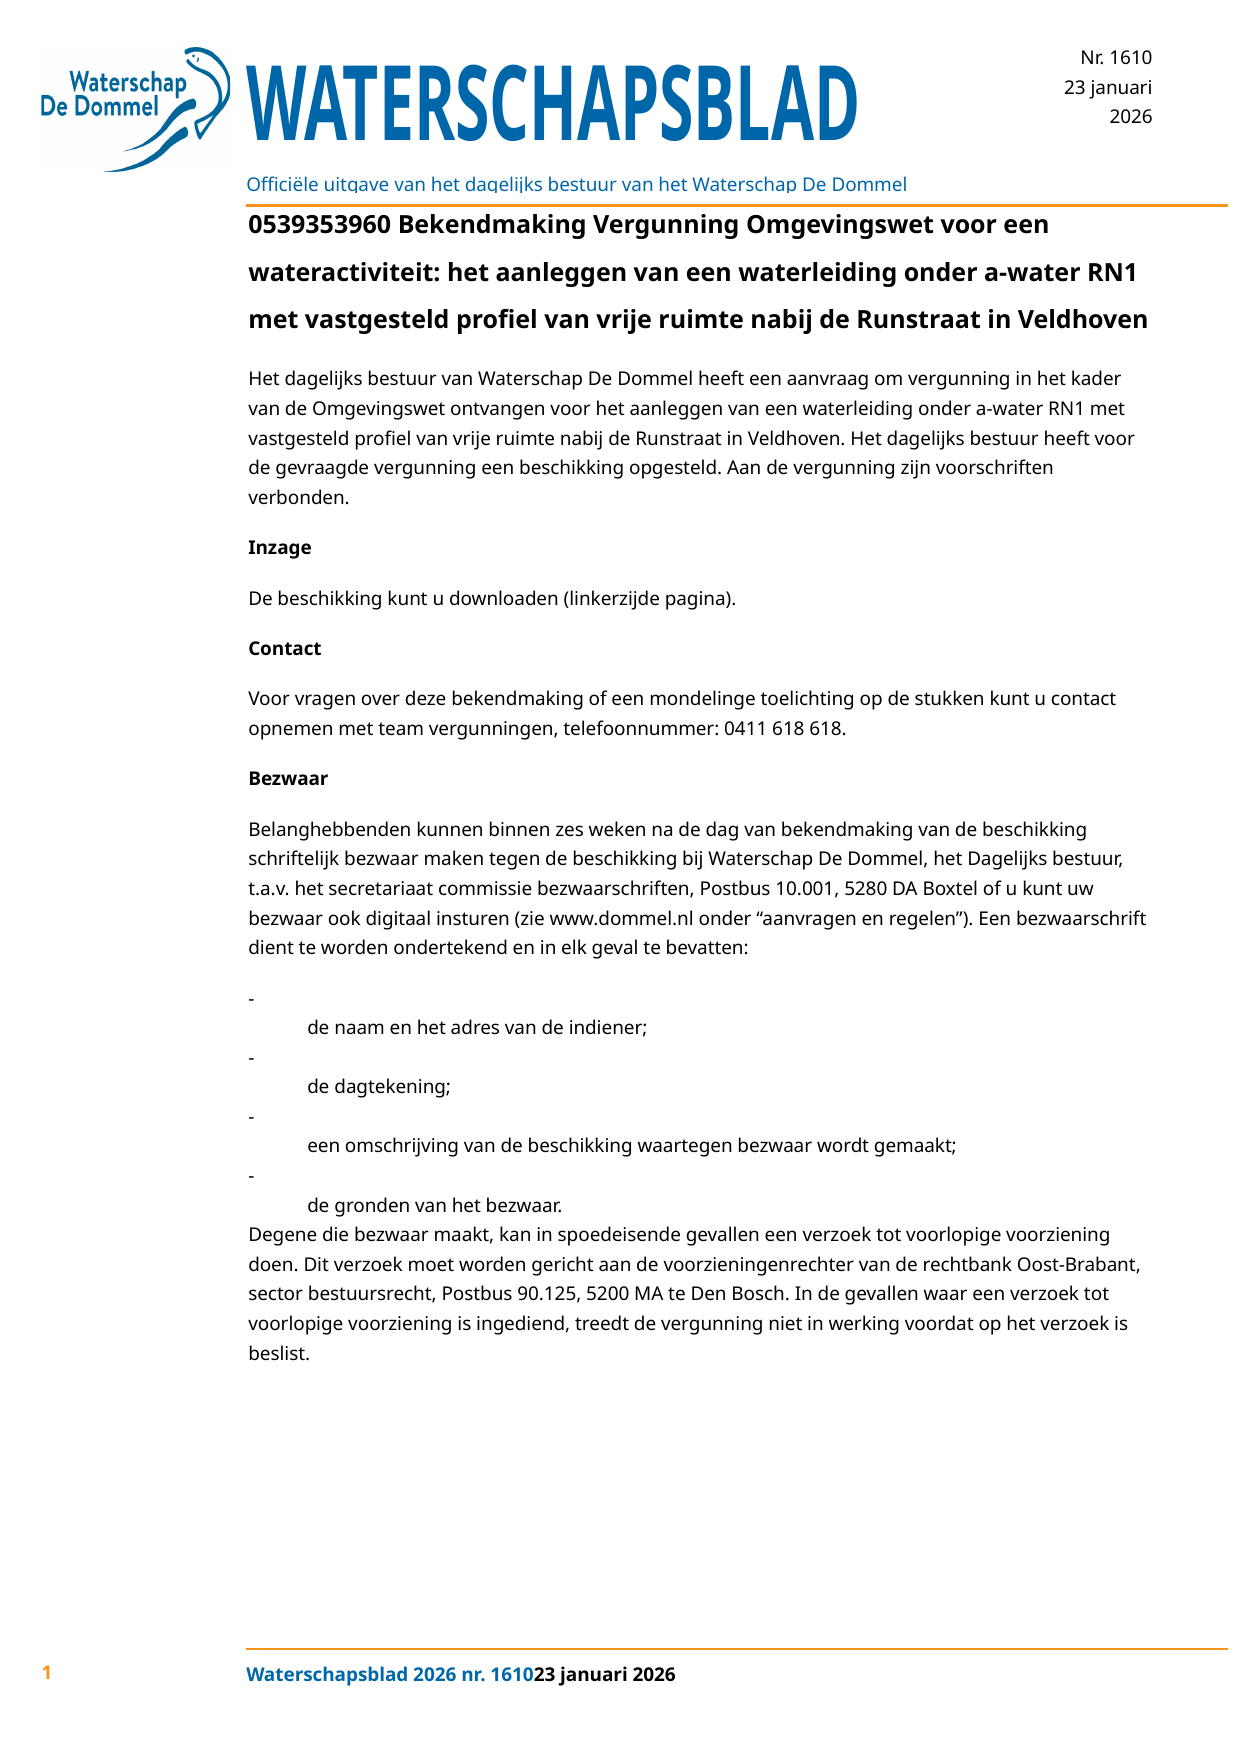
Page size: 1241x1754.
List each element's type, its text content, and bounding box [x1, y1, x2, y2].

text 0539353960 Bekendmaking Vergunning Omgevingswet voor een wateractiviteit: het aanleggen van een waterleiding onder a-water RN1 met vastgesteld profiel van vrije ruimte nabij de Runstraat in Veldhoven [248, 207, 1152, 336]
list de dagtekening; [248, 1073, 1152, 1099]
picture [198, 118, 210, 131]
list een omschrijving van de beschikking waartegen bezwaar wordt gemaakt; [248, 1133, 1152, 1158]
picture [41, 47, 231, 172]
text Het dagelijks bestuur van Waterschap De Dommel heeft een aanvraag om vergunning in het kader van de Omgevingswet ontvangen voor het aanleggen van een waterleiding onder a-water RN1 met vastgesteld profiel van vrije ruimte nabij de Runstraat in Veldhoven. Het dagelijks bestuur heeft voor de gevraagde vergunning een beschikking opgesteld. Aan de vergunning zijn voorschriften verbonden. [248, 366, 1152, 509]
text Inzage [248, 534, 1152, 560]
text Degene die bezwaar maakt, kan in spoedeisende gevallen een verzoek tot voorlopige voorziening doen. Dit verzoek moet worden gericht aan de voorzieningenrechter van de rechtbank Oost-Brabant, sector bestuursrecht, Postbus 90.125, 5200 MA te Den Bosch. In de gevallen waar een verzoek tot voorlopige voorziening is ingediend, treedt de vergunning niet in werking voordat op het verzoek is beslist. [248, 1221, 1152, 1365]
text Contact [248, 635, 1152, 661]
list de gronden van het bezwaar. [248, 1192, 1152, 1217]
picture [45, 99, 51, 111]
text Bezwaar [248, 766, 1152, 791]
list de naam en het adres van de indiener; [248, 1014, 1152, 1040]
picture [204, 47, 231, 76]
text De beschikking kunt u downloaden (linkerzijde pagina). [248, 585, 1152, 610]
text Voor vragen over deze bekendmaking of een mondelinge toelichting op de stukken kunt u contact opnemen met team vergunningen, telefoonnummer: 0411 618 618. [248, 686, 1152, 741]
text Belanghebbenden kunnen binnen zes weken na de dag van bekendmaking van de beschikking schriftelijk bezwaar maken tegen de beschikking bij Waterschap De Dommel, het Dagelijks bestuur, t.a.v. het secretariaat commissie bezwaarschriften, Postbus 10.001, 5280 DA Boxtel of u kunt uw bezwaar ook digitaal insturen (zie www.dommel.nl onder “aanvragen en regelen”). Een bezwaarschrift dient te worden ondertekend en in elk geval te bevatten: [248, 816, 1152, 960]
